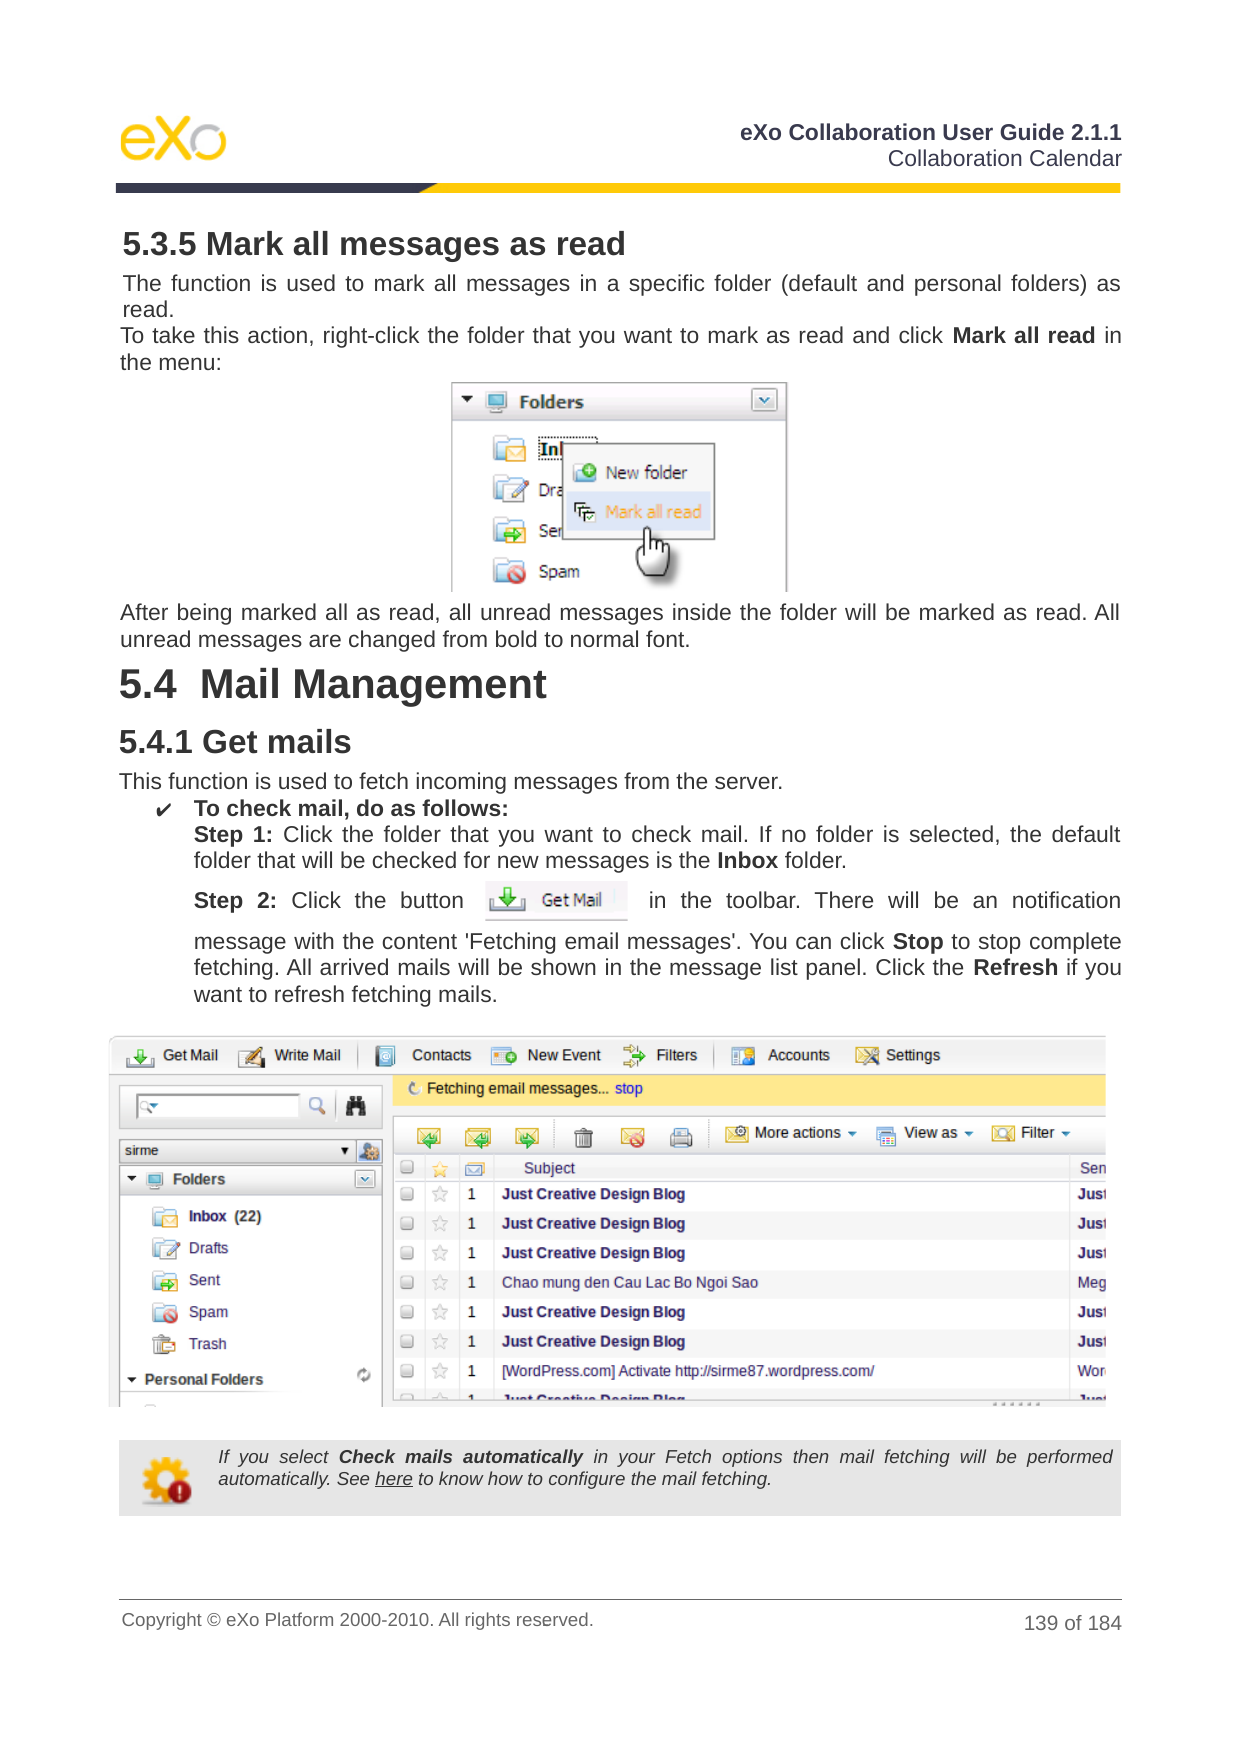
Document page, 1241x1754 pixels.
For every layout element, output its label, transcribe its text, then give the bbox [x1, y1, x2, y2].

table_header [119, 1440, 212, 1516]
picture [141, 1457, 192, 1507]
text This function is used to fetch incoming messages from the server. [118, 768, 1122, 795]
picture [120, 115, 227, 161]
list Step 1: Click the folder that you want to check mail. If no folder is selected, the default folder that will be checked for new messages is the Inbox folder. [156, 821, 1122, 874]
picture [108, 1031, 1106, 1407]
picture [451, 382, 789, 592]
subtitle Mail Management [118, 659, 1122, 707]
table_header If you select Check mails automatically in your Fetch options then mail fetching will be performed automatically. See here to know how to configure the mail fetching. [212, 1440, 1121, 1516]
subtitle Get mails [118, 722, 1122, 761]
list After being marked all as read, all unread messages inside the folder will be marked as read. All unread messages are changed from bold to normal font. [82, 592, 1122, 652]
picture [485, 881, 628, 921]
list Step 2: Click the button in the toolbar. There will be an notification message with the content 'Fetching email messages'. You can click Stop to stop complete fetching. All arrived mails will be shown in the message list panel. Click the Refresh if you want to refresh fetching mails. [156, 874, 1122, 1007]
subtitle Mark all messages as read [122, 223, 1122, 262]
list To take this action, right-click the folder that you want to mark as read and click Mark all read in the menu: [82, 322, 1122, 375]
text The function is used to mark all messages in a specific folder (default and personal folders) as read. [122, 269, 1122, 322]
picture [115, 183, 1121, 193]
list To check mail, do as follows: [156, 795, 1122, 821]
